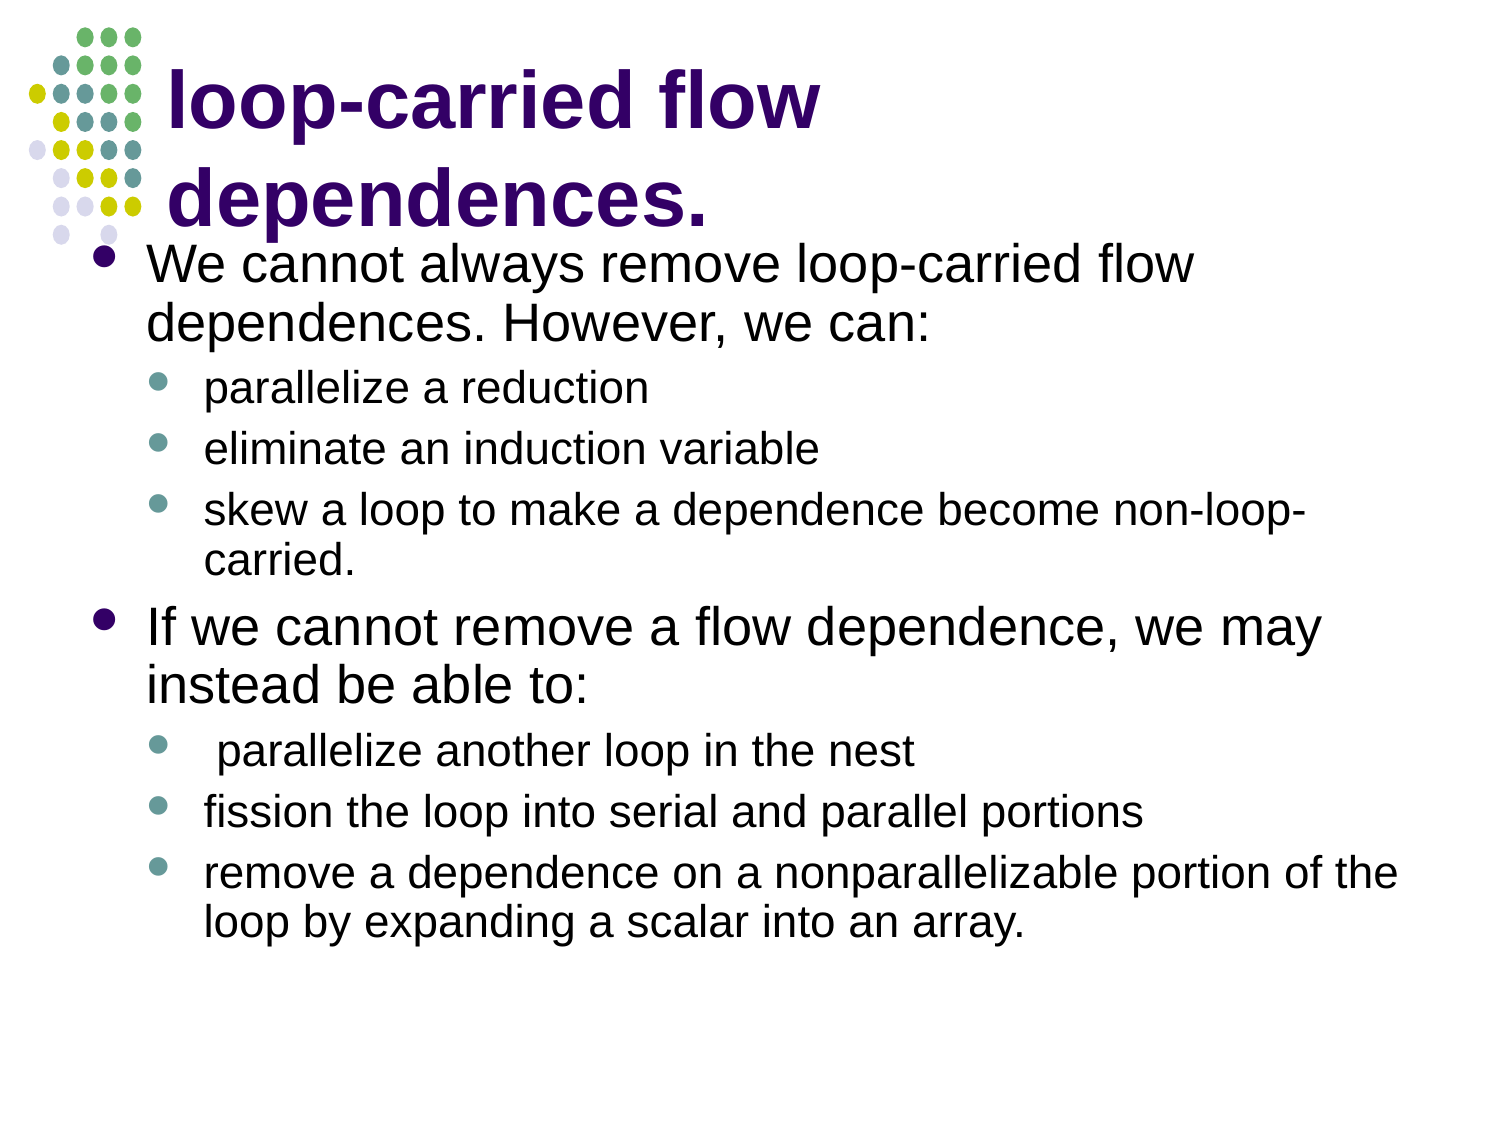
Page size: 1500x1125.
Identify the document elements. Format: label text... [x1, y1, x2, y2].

title loop-carried ﬂow dependences. [151, 40, 1390, 228]
list We cannot always remove loop-carried ﬂow dependences. However, we can: parallelize a reduction eliminate an induction variable skew a loop to make a dependence become non-loop-carried. If we cannot remove a ﬂow dependence, we may instead be able to: parallelize another loop in the nest ﬁssion the loop into serial and parallel portions remove a dependence on a nonparallelizable portion of the loop by expanding a scalar into an array. [75, 228, 1426, 1006]
